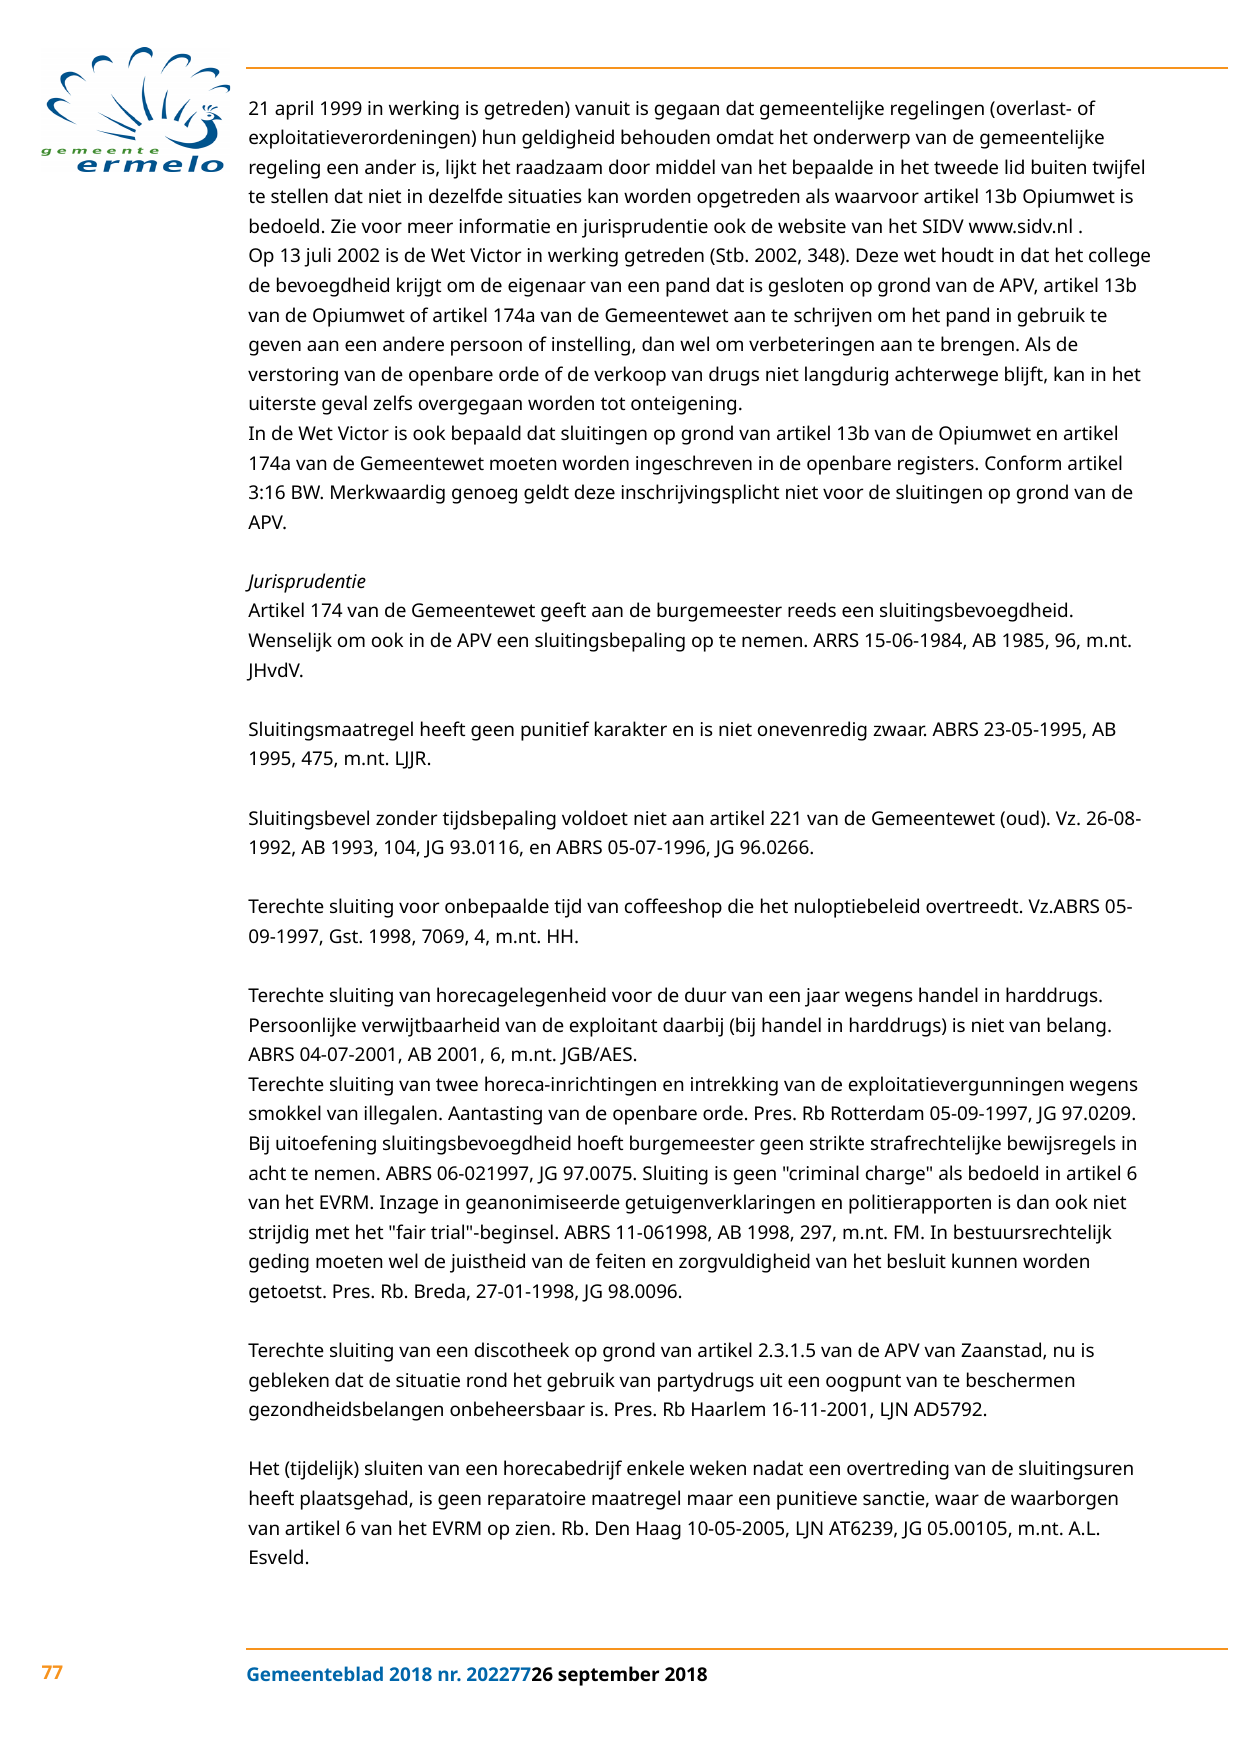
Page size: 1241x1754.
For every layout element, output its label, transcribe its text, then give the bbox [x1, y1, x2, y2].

text Terechte sluiting van een discotheek op grond van artikel 2.3.1.5 van de APV van Zaanstad, nu is gebleken dat de situatie rond het gebruik van partydrugs uit een oogpunt van te beschermen gezondheidsbelangen onbeheersbaar is. Pres. Rb Haarlem 16-11-2001, LJN AD5792. [248, 1337, 1152, 1422]
text Artikel 174 van de Gemeentewet geeft aan de burgemeester reeds een sluitingsbevoegdheid. Wenselijk om ook in de APV een sluitingsbepaling op te nemen. ARRS 15-06-1984, AB 1985, 96, m.nt. JHvdV. [248, 598, 1152, 683]
picture [41, 47, 231, 172]
text Bij uitoefening sluitingsbevoegdheid hoeft burgemeester geen strikte strafrechtelijke bewijsregels in acht te nemen. ABRS 06-021997, JG 97.0075. Sluiting is geen "criminal charge" als bedoeld in artikel 6 van het EVRM. Inzage in geanonimiseerde getuigenverklaringen en politierapporten is dan ook niet strijdig met het "fair trial"-beginsel. ABRS 11-061998, AB 1998, 297, m.nt. FM. In bestuursrechtelijk geding moeten wel de juistheid van de feiten en zorgvuldigheid van het besluit kunnen worden getoetst. Pres. Rb. Breda, 27-01-1998, JG 98.0096. [248, 1130, 1152, 1304]
text Terechte sluiting voor onbepaalde tijd van coffeeshop die het nuloptiebeleid overtreedt. Vz.ABRS 05-09-1997, Gst. 1998, 7069, 4, m.nt. HH. [248, 893, 1152, 949]
text Op 13 juli 2002 is de Wet Victor in werking getreden (Stb. 2002, 348). Deze wet houdt in dat het college de bevoegdheid krijgt om de eigenaar van een pand dat is gesloten op grond van de APV, artikel 13b van de Opiumwet of artikel 174a van de Gemeentewet aan te schrijven om het pand in gebruik te geven aan een andere persoon of instelling, dan wel om verbeteringen aan te brengen. Als de verstoring van de openbare orde of de verkoop van drugs niet langdurig achterwege blijft, kan in het uiterste geval zelfs overgegaan worden tot onteigening. [248, 243, 1152, 416]
text Sluitingsbevel zonder tijdsbepaling voldoet niet aan artikel 221 van de Gemeentewet (oud). Vz. 26-08-1992, AB 1993, 104, JG 93.0116, en ABRS 05-07-1996, JG 96.0266. [248, 805, 1152, 860]
text Terechte sluiting van twee horeca-inrichtingen en intrekking van de exploitatievergunningen wegens smokkel van illegalen. Aantasting van de openbare orde. Pres. Rb Rotterdam 05-09-1997, JG 97.0209. [248, 1071, 1152, 1126]
text Terechte sluiting van horecagelegenheid voor de duur van een jaar wegens handel in harddrugs. Persoonlijke verwijtbaarheid van de exploitant daarbij (bij handel in harddrugs) is niet van belang. ABRS 04-07-2001, AB 2001, 6, m.nt. JGB/AES. [248, 982, 1152, 1067]
text In de Wet Victor is ook bepaald dat sluitingen op grond van artikel 13b van de Opiumwet en artikel 174a van de Gemeentewet moeten worden ingeschreven in de openbare registers. Conform artikel 3:16 BW. Merkwaardig genoeg geldt deze inschrijvingsplicht niet voor de sluitingen op grond van de APV. [248, 420, 1152, 535]
text Jurisprudentie [248, 568, 1152, 594]
text 21 april 1999 in werking is getreden) vanuit is gegaan dat gemeentelijke regelingen (overlast- of exploitatieverordeningen) hun geldigheid behouden omdat het onderwerp van de gemeentelijke regeling een ander is, lijkt het raadzaam door middel van het bepaalde in het tweede lid buiten twijfel te stellen dat niet in dezelfde situaties kan worden opgetreden als waarvoor artikel 13b Opiumwet is bedoeld. Zie voor meer informatie en jurisprudentie ook de website van het SIDV www.sidv.nl . [248, 95, 1152, 239]
text Het (tijdelijk) sluiten van een horecabedrijf enkele weken nadat een overtreding van de sluitingsuren heeft plaatsgehad, is geen reparatoire maatregel maar een punitieve sanctie, waar de waarborgen van artikel 6 van het EVRM op zien. Rb. Den Haag 10-05-2005, LJN AT6239, JG 05.00105, m.nt. A.L. Esveld. [248, 1456, 1152, 1570]
text Sluitingsmaatregel heeft geen punitief karakter en is niet onevenredig zwaar. ABRS 23-05-1995, AB 1995, 475, m.nt. LJJR. [248, 716, 1152, 771]
